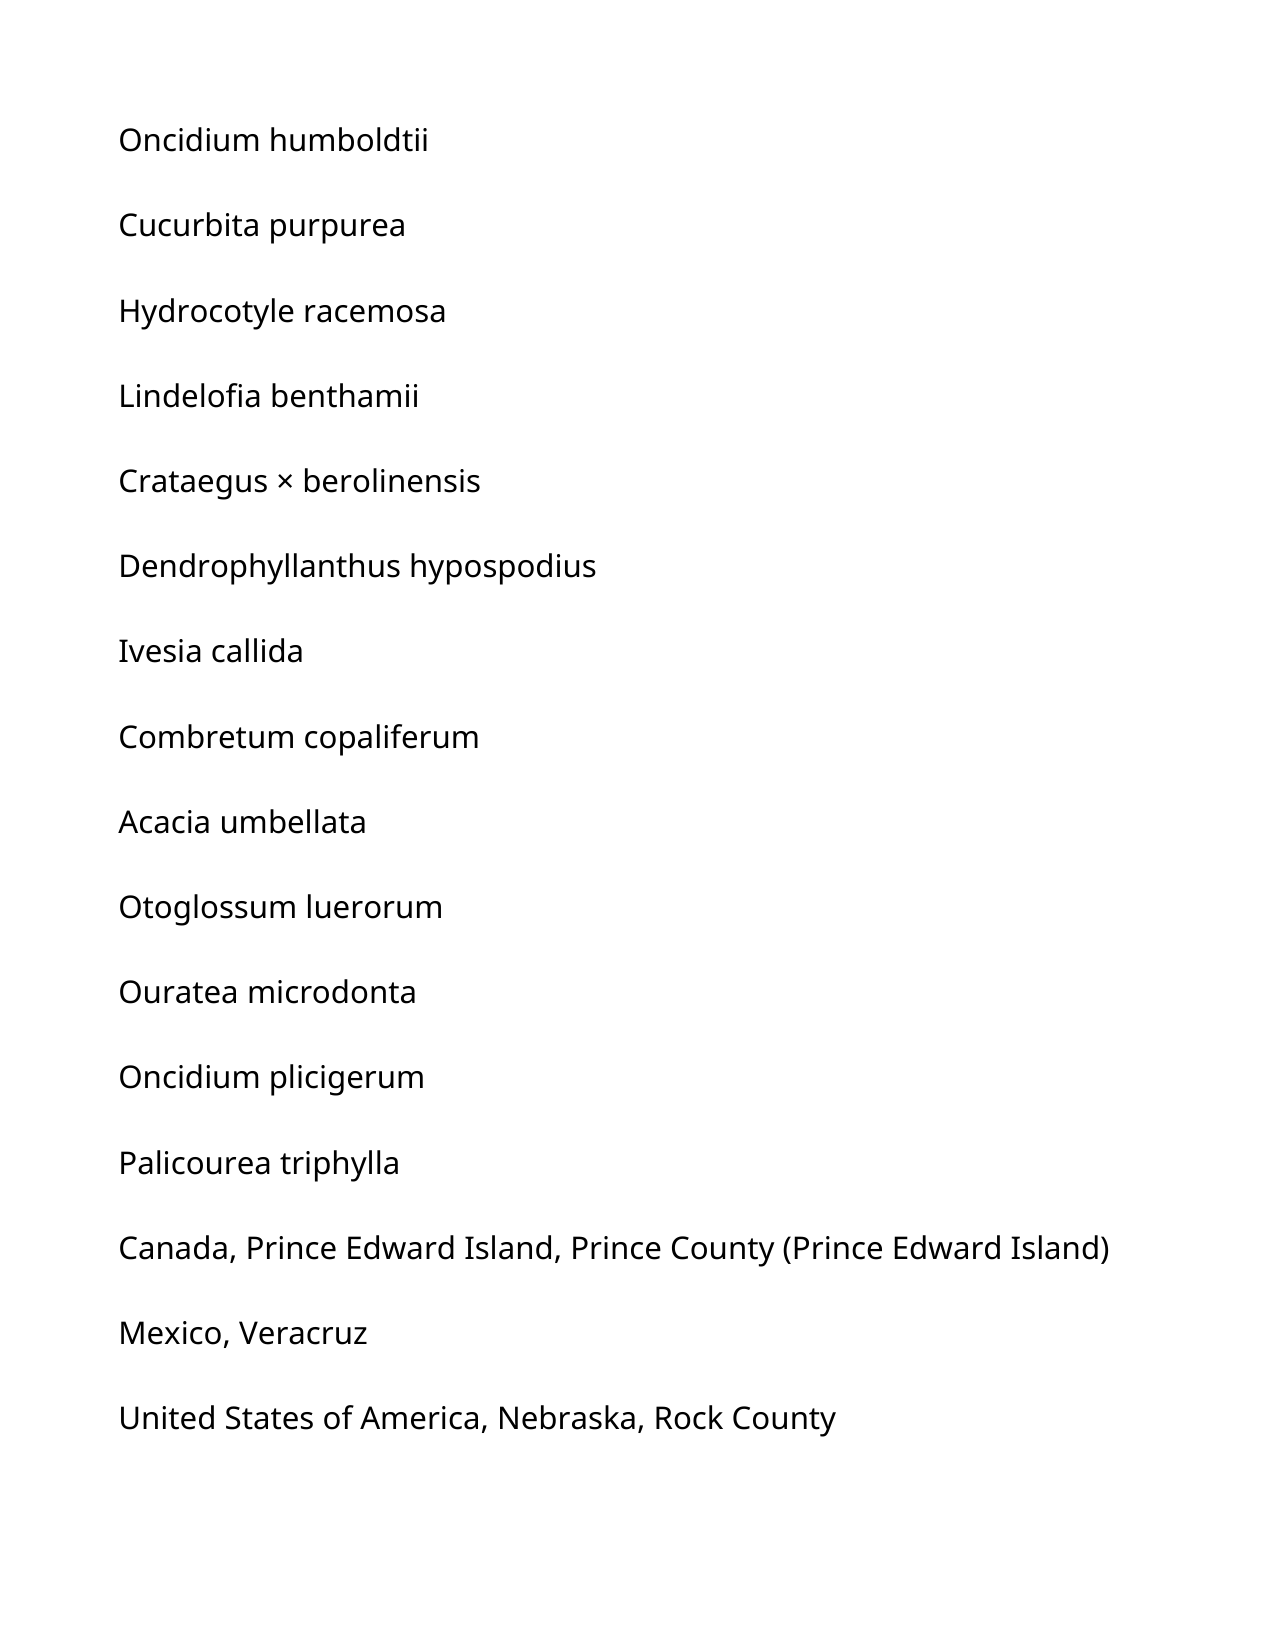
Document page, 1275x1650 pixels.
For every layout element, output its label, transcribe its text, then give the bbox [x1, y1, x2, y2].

text Palicourea triphylla [118, 1141, 1157, 1226]
text Cucurbita purpurea [118, 203, 1157, 288]
text Lindelofia benthamii [118, 374, 1157, 459]
text Crataegus × berolinensis [118, 459, 1157, 544]
text Otoglossum luerorum [118, 885, 1157, 970]
text Combretum copaliferum [118, 714, 1157, 800]
text Ouratea microdonta [118, 970, 1157, 1055]
text Acacia umbellata [118, 800, 1157, 885]
text United States of America, Nebraska, Rock County [118, 1396, 1157, 1481]
text Oncidium plicigerum [118, 1055, 1157, 1141]
text Mexico, Veracruz [118, 1311, 1157, 1396]
text Canada, Prince Edward Island, Prince County (Prince Edward Island) [118, 1226, 1157, 1311]
text Hydrocotyle racemosa [118, 288, 1157, 374]
text Dendrophyllanthus hypospodius [118, 544, 1157, 629]
text Oncidium humboldtii [118, 118, 1157, 203]
text Ivesia callida [118, 629, 1157, 714]
